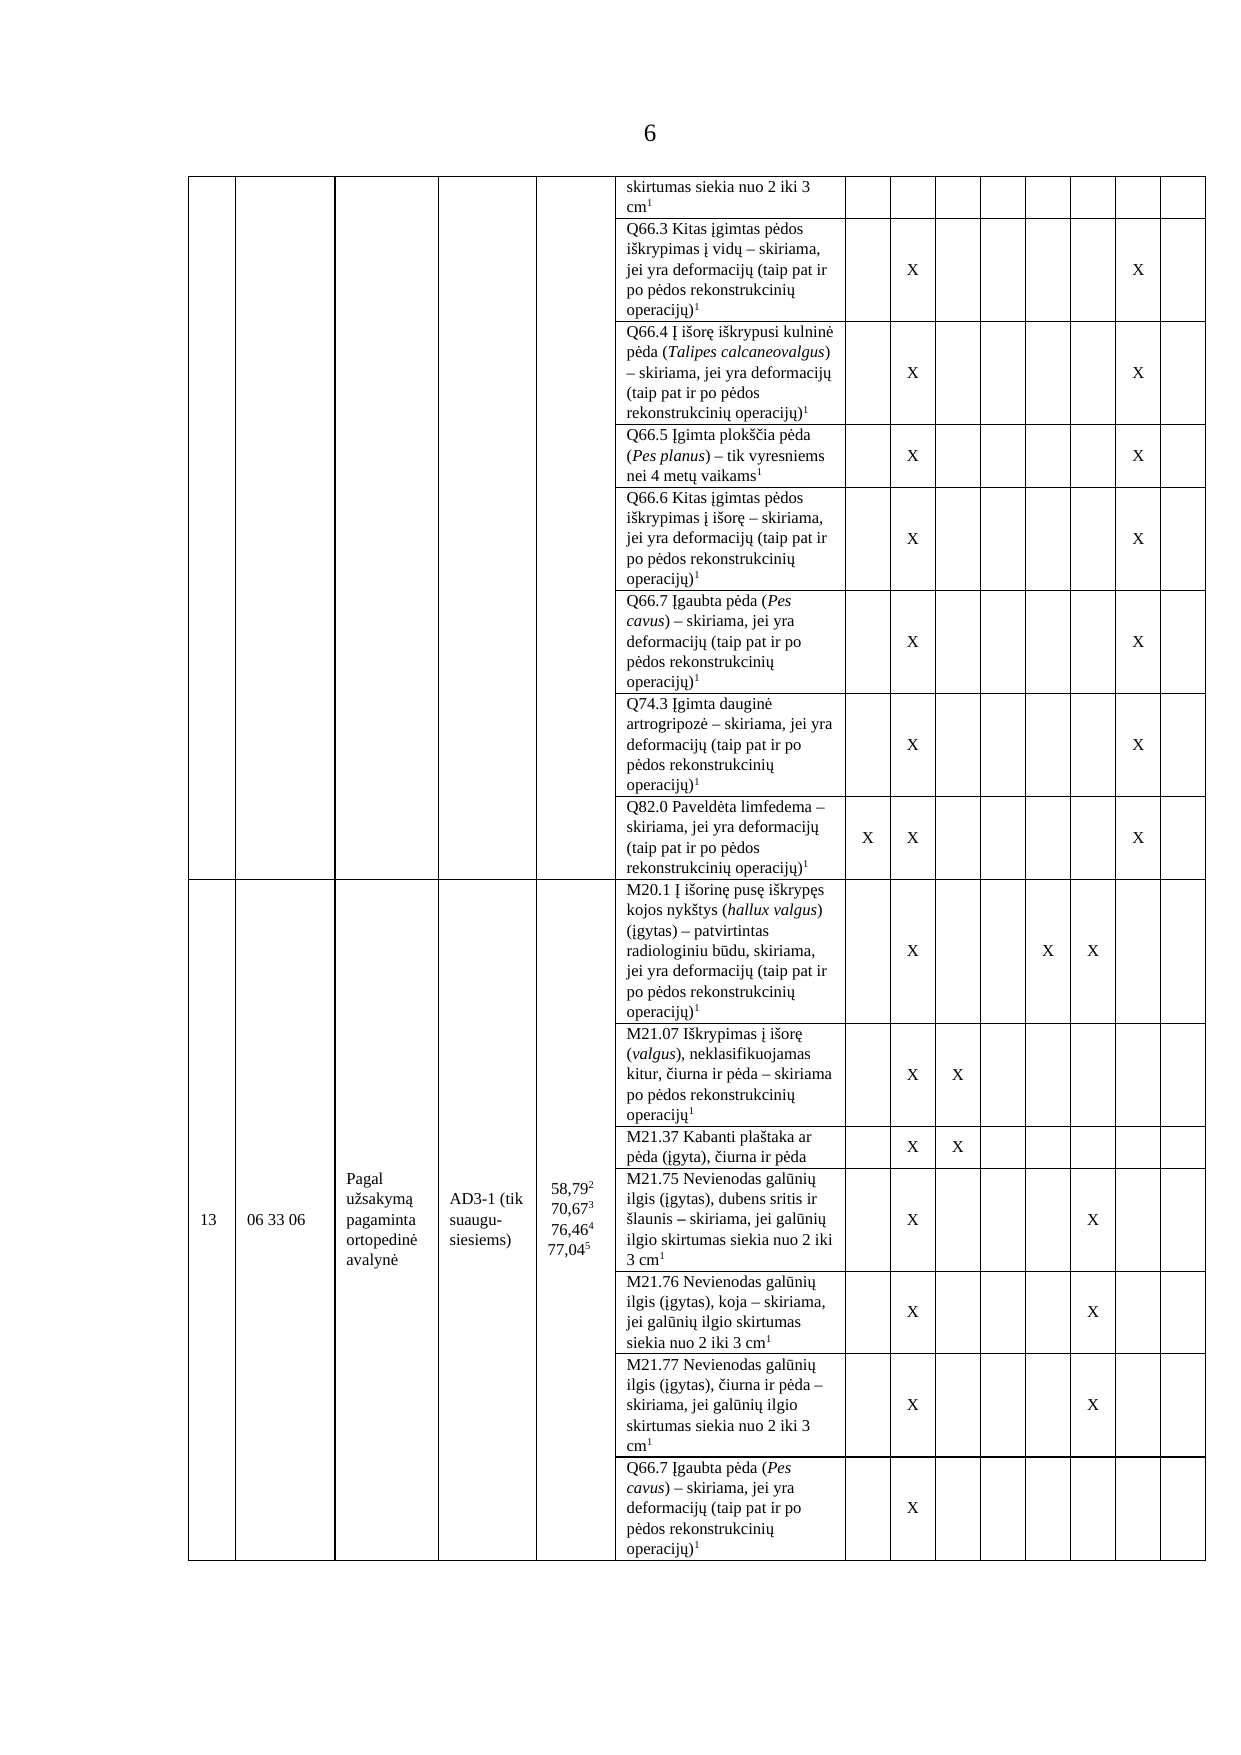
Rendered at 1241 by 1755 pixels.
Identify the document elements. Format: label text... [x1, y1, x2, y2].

table_cell X [1116, 797, 1160, 879]
table_cell [1161, 1169, 1205, 1271]
table_cell [846, 694, 890, 796]
table_cell [846, 425, 890, 487]
table_cell [846, 880, 890, 1022]
table_cell M21.77 Nevienodas galūnių ilgis (įgytas), čiurna ir pėda – skiriama, jei galūnių ilgio skirtumas siekia nuo 2 iki 3 cm1 [616, 1354, 845, 1456]
table_cell [1161, 1458, 1205, 1559]
table_cell X [936, 1127, 980, 1167]
table_cell X [1116, 694, 1160, 796]
table_cell [1071, 177, 1115, 218]
table_cell [1071, 694, 1115, 796]
table_cell X [891, 591, 935, 693]
table_cell [1071, 219, 1115, 321]
table_cell X [1026, 880, 1070, 1022]
table_cell Q66.7 Įgaubta pėda (Pes cavus) – skiriama, jei yra deformacijų (taip pat ir po pėdos rekonstrukcinių operacijų)1 [616, 591, 845, 693]
table_cell [1116, 1272, 1160, 1353]
table_cell [1071, 797, 1115, 879]
table_cell X [1071, 1354, 1115, 1456]
table_cell 06 33 06 [236, 880, 334, 1559]
table_cell [846, 1169, 890, 1271]
table_cell [1161, 797, 1205, 879]
table_cell [1161, 591, 1205, 693]
table_cell [1026, 797, 1070, 879]
table_cell X [891, 1024, 935, 1126]
table_cell [537, 177, 615, 879]
table_cell Q66.6 Kitas įgimtas pėdos iškrypimas į išorę – skiriama, jei yra deformacijų (taip pat ir po pėdos rekonstrukcinių operacijų)1 [616, 488, 845, 590]
table_cell M21.07 Iškrypimas į išorę (valgus), neklasifikuojamas kitur, čiurna ir pėda – skiriama po pėdos rekonstrukcinių operacijų1 [616, 1024, 845, 1126]
table_cell [936, 322, 980, 424]
table_cell [1161, 1024, 1205, 1126]
table_cell [439, 177, 536, 879]
table_cell [846, 1458, 890, 1559]
table_cell X [891, 488, 935, 590]
table_cell [1116, 1458, 1160, 1559]
table_cell [1116, 1169, 1160, 1271]
table_cell X [846, 797, 890, 879]
table_cell [936, 177, 980, 218]
table_cell [1071, 322, 1115, 424]
table_cell X [891, 219, 935, 321]
table_cell X [1071, 1272, 1115, 1353]
table_cell [1116, 880, 1160, 1022]
table_cell [981, 425, 1025, 487]
table_cell skirtumas siekia nuo 2 iki 3 cm1 [616, 177, 845, 218]
table_cell X [891, 1169, 935, 1271]
table_cell X [891, 1354, 935, 1456]
table_cell [846, 591, 890, 693]
table_cell X [1116, 425, 1160, 487]
table_cell [1026, 1127, 1070, 1167]
table_cell M21.75 Nevienodas galūnių ilgis (įgytas), dubens sritis ir šlaunis – skiriama, jei galūnių ilgio skirtumas siekia nuo 2 iki 3 cm1 [616, 1169, 845, 1271]
table_cell [1071, 591, 1115, 693]
table_cell X [1071, 880, 1115, 1022]
table_cell X [1116, 591, 1160, 693]
table_cell [1071, 425, 1115, 487]
table_cell [936, 1169, 980, 1271]
table_cell X [1116, 219, 1160, 321]
table_cell [1116, 1127, 1160, 1167]
table_cell [1026, 1272, 1070, 1353]
table_cell Q66.4 Į išorę iškrypusi kulninė pėda (Talipes calcaneovalgus) – skiriama, jei yra deformacijų (taip pat ir po pėdos rekonstrukcinių operacijų)1 [616, 322, 845, 424]
table_cell [1116, 1024, 1160, 1126]
table_cell X [891, 880, 935, 1022]
table_cell [189, 177, 235, 879]
table_cell [936, 1458, 980, 1559]
table_cell [1116, 1354, 1160, 1456]
table_cell [936, 1354, 980, 1456]
table_cell X [891, 425, 935, 487]
table_cell [846, 488, 890, 590]
table_cell [1026, 591, 1070, 693]
table_cell [981, 1458, 1025, 1559]
table_cell [981, 177, 1025, 218]
table_cell [846, 177, 890, 218]
table_cell [1026, 694, 1070, 796]
table_cell [1026, 1024, 1070, 1126]
table_cell 58,792 70,673 76,464 77,045 [537, 880, 615, 1559]
table_cell [846, 1024, 890, 1126]
table_cell [936, 425, 980, 487]
table_cell Q66.5 Įgimta plokščia pėda (Pes planus) – tik vyresniems nei 4 metų vaikams1 [616, 425, 845, 487]
table_cell [1071, 488, 1115, 590]
table_cell Q66.3 Kitas įgimtas pėdos iškrypimas į vidų – skiriama, jei yra deformacijų (taip pat ir po pėdos rekonstrukcinių operacijų)1 [616, 219, 845, 321]
table_cell [936, 694, 980, 796]
table_cell X [891, 1272, 935, 1353]
table_cell 13 [189, 880, 235, 1559]
table_cell [1071, 1127, 1115, 1167]
table_cell [891, 177, 935, 218]
table_cell X [891, 1127, 935, 1167]
table_cell [236, 177, 334, 879]
table_cell [1071, 1458, 1115, 1559]
table_cell [1026, 425, 1070, 487]
table_cell Pagal užsakymą pagaminta ortopedinė avalynė [336, 880, 438, 1559]
table_cell X [1116, 322, 1160, 424]
table_cell [1161, 177, 1205, 218]
table_cell [1161, 322, 1205, 424]
table_cell [1026, 1458, 1070, 1559]
table_cell [981, 1127, 1025, 1167]
table_cell [981, 488, 1025, 590]
table_cell [1026, 1354, 1070, 1456]
table_cell [936, 880, 980, 1022]
table_cell [1026, 488, 1070, 590]
table_cell [846, 1127, 890, 1167]
table_cell Q82.0 Paveldėta limfedema – skiriama, jei yra deformacijų (taip pat ir po pėdos rekonstrukcinių operacijų)1 [616, 797, 845, 879]
table_cell X [891, 797, 935, 879]
table_cell [981, 1024, 1025, 1126]
table_cell AD3-1 (tik suaugu-siesiems) [439, 880, 536, 1559]
table_cell [336, 177, 438, 879]
table_cell [846, 219, 890, 321]
table_cell [981, 591, 1025, 693]
table_cell [981, 880, 1025, 1022]
table_cell [1026, 177, 1070, 218]
table_cell Q66.7 Įgaubta pėda (Pes cavus) – skiriama, jei yra deformacijų (taip pat ir po pėdos rekonstrukcinių operacijų)1 [616, 1458, 845, 1559]
table_cell X [1071, 1169, 1115, 1271]
table_cell [981, 1272, 1025, 1353]
table_cell Q74.3 Įgimta dauginė artrogripozė – skiriama, jei yra deformacijų (taip pat ir po pėdos rekonstrukcinių operacijų)1 [616, 694, 845, 796]
table_cell [936, 591, 980, 693]
table_cell [981, 694, 1025, 796]
table_cell [981, 1354, 1025, 1456]
table_cell [846, 1272, 890, 1353]
table_cell [1161, 1354, 1205, 1456]
table_cell M21.37 Kabanti plaštaka ar pėda (įgyta), čiurna ir pėda [616, 1127, 845, 1167]
table_cell [1116, 177, 1160, 218]
table_cell [1026, 322, 1070, 424]
table_cell [1161, 880, 1205, 1022]
table_cell [981, 322, 1025, 424]
table_cell [846, 1354, 890, 1456]
table_cell M20.1 Į išorinę pusę iškrypęs kojos nykštys (hallux valgus) (įgytas) – patvirtintas radiologiniu būdu, skiriama, jei yra deformacijų (taip pat ir po pėdos rekonstrukcinių operacijų)1 [616, 880, 845, 1022]
table_cell X [1116, 488, 1160, 590]
table_cell [981, 797, 1025, 879]
table_cell [936, 1272, 980, 1353]
table_cell [1161, 694, 1205, 796]
table_cell [1161, 1272, 1205, 1353]
table_cell X [891, 322, 935, 424]
table_cell [1026, 1169, 1070, 1271]
table_cell [981, 219, 1025, 321]
table_cell [1161, 1127, 1205, 1167]
table_cell [936, 488, 980, 590]
table_cell X [936, 1024, 980, 1126]
table_cell [846, 322, 890, 424]
table_cell [936, 219, 980, 321]
table_cell X [891, 1458, 935, 1559]
table_cell [1161, 488, 1205, 590]
table_cell [981, 1169, 1025, 1271]
table_cell [1071, 1024, 1115, 1126]
table_cell [1026, 219, 1070, 321]
table_cell M21.76 Nevienodas galūnių ilgis (įgytas), koja – skiriama, jei galūnių ilgio skirtumas siekia nuo 2 iki 3 cm1 [616, 1272, 845, 1353]
table_cell [1161, 425, 1205, 487]
table_cell X [891, 694, 935, 796]
table_cell [1161, 219, 1205, 321]
table_cell [936, 797, 980, 879]
